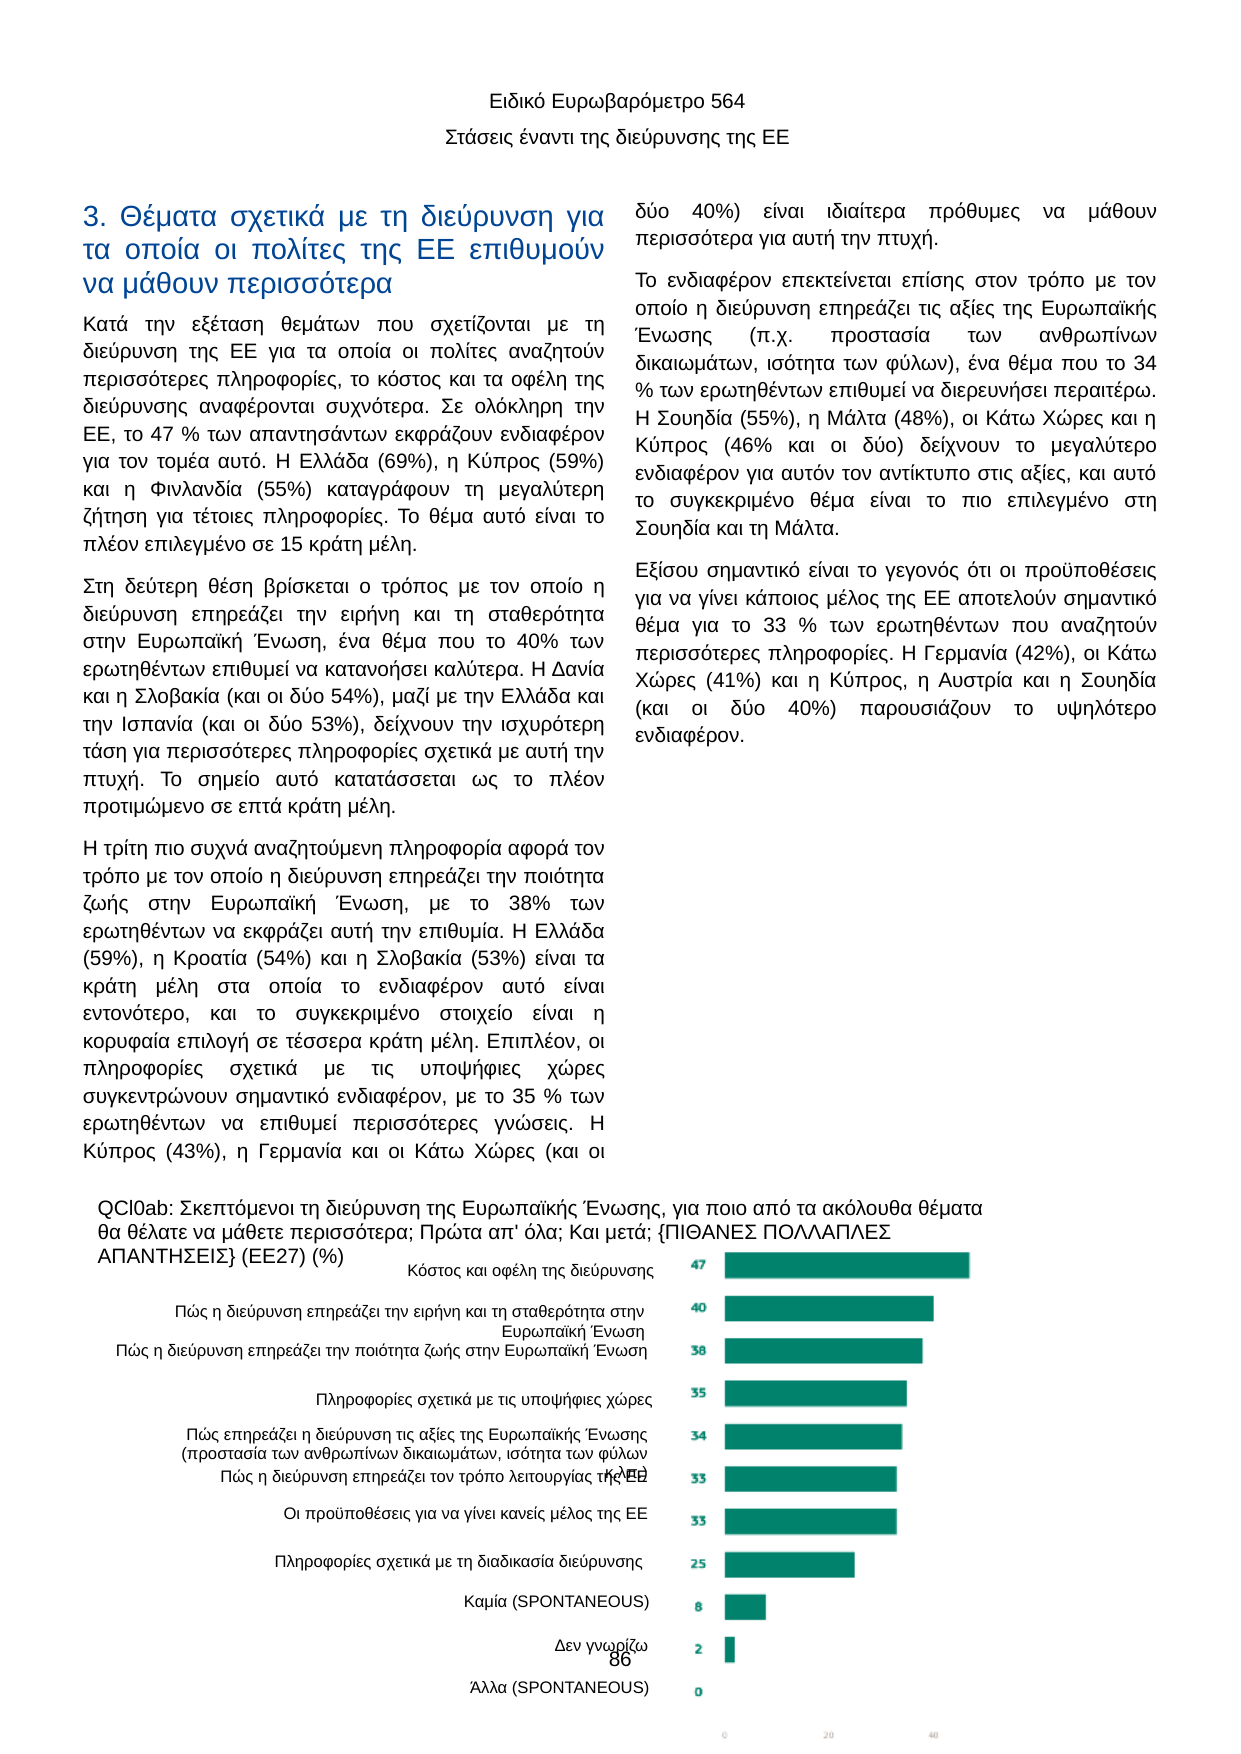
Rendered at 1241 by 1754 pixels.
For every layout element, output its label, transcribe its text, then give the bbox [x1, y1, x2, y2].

text Η τρίτη πιο συχνά αναζητούμενη πληροφορία αφορά τον τρόπο με τον οποίο η διεύρυνση επηρεάζει την ποιότητα ζωής στην Ευρωπαϊκή Ένωση, με το 38% των ερωτηθέντων να εκφράζει αυτή την επιθυμία. Η Ελλάδα (59%), η Κροατία (54%) και η Σλοβακία (53%) είναι τα κράτη μέλη στα οποία το ενδιαφέρον αυτό είναι εντονότερο, και το συγκεκριμένο στοιχείο είναι η κορυφαία επιλογή σε τέσσερα κράτη μέλη. Επιπλέον, οι πληροφορίες σχετικά με τις υποψήφιες χώρες συγκεντρώνουν σημαντικό ενδιαφέρον, με το 35 % των ερωτηθέντων να επιθυμεί περισσότερες γνώσεις. Η Κύπρος (43%), η Γερμανία και οι Κάτω Χώρες (και οι [83, 836, 605, 1162]
picture [680, 1244, 1027, 1754]
text Κατά την εξέταση θεμάτων που σχετίζονται με τη διεύρυνση της ΕΕ για τα οποία οι πολίτες αναζητούν περισσότερες πληροφορίες, το κόστος και τα οφέλη της διεύρυνσης αναφέρονται συχνότερα. Σε ολόκληρη την ΕΕ, το 47 % των απαντησάντων εκφράζουν ενδιαφέρον για τον τομέα αυτό. Η Ελλάδα (69%), η Κύπρος (59%) και η Φινλανδία (55%) καταγράφουν τη μεγαλύτερη ζήτηση για τέτοιες πληροφορίες. Το θέμα αυτό είναι το πλέον επιλεγμένο σε 15 κράτη μέλη. [83, 312, 605, 556]
text δύο 40%) είναι ιδιαίτερα πρόθυμες να μάθουν περισσότερα για αυτή την πτυχή. [635, 199, 1157, 250]
text Το ενδιαφέρον επεκτείνεται επίσης στον τρόπο με τον οποίο η διεύρυνση επηρεάζει τις αξίες της Ευρωπαϊκής Ένωσης (π.χ. προστασία των ανθρωπίνων δικαιωμάτων, ισότητα των φύλων), ένα θέμα που το 34 % των ερωτηθέντων επιθυμεί να διερευνήσει περαιτέρω. Η Σουηδία (55%), η Μάλτα (48%), οι Κάτω Χώρες και η Κύπρος (46% και οι δύο) δείχνουν το μεγαλύτερο ενδιαφέρον για αυτόν τον αντίκτυπο στις αξίες, και αυτό το συγκεκριμένο θέμα είναι το πιο επιλεγμένο στη Σουηδία και τη Μάλτα. [635, 268, 1157, 540]
text Στη δεύτερη θέση βρίσκεται ο τρόπος με τον οποίο η διεύρυνση επηρεάζει την ειρήνη και τη σταθερότητα στην Ευρωπαϊκή Ένωση, ένα θέμα που το 40% των ερωτηθέντων επιθυμεί να κατανοήσει καλύτερα. Η Δανία και η Σλοβακία (και οι δύο 54%), μαζί με την Ελλάδα και την Ισπανία (και οι δύο 53%), δείχνουν την ισχυρότερη τάση για περισσότερες πληροφορίες σχετικά με αυτή την πτυχή. Το σημείο αυτό κατατάσσεται ως το πλέον προτιμώμενο σε επτά κράτη μέλη. [83, 574, 605, 818]
subtitle 3. Θέματα σχετικά με τη διεύρυνση για τα οποία οι πολίτες της ΕΕ επιθυμούν να μάθουν περισσότερα [83, 199, 605, 299]
text Εξίσου σημαντικό είναι το γεγονός ότι οι προϋποθέσεις για να γίνει κάποιος μέλος της ΕΕ αποτελούν σημαντικό θέμα για το 33 % των ερωτηθέντων που αναζητούν περισσότερες πληροφορίες. Η Γερμανία (42%), οι Κάτω Χώρες (41%) και η Κύπρος, η Αυστρία και η Σουηδία (και οι δύο 40%) παρουσιάζουν το υψηλότερο ενδιαφέρον. [635, 558, 1157, 747]
